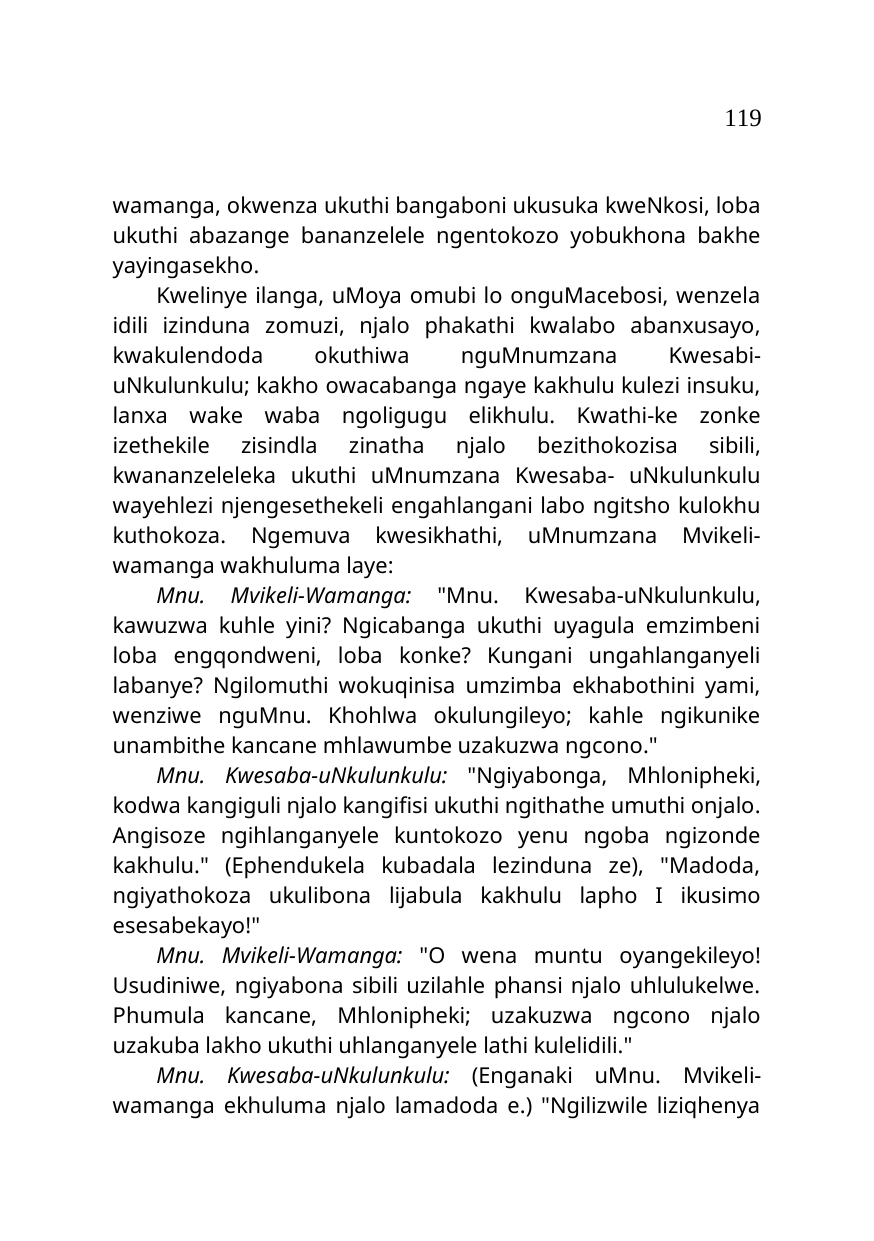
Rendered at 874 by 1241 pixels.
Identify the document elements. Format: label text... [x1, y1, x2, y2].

text wamanga, okwenza ukuthi bangaboni ukusuka kweNkosi, loba ukuthi abazange bananzelele ngentokozo yobukhona bakhe yayingasekho. [112, 189, 761, 279]
text Kwelinye ilanga, uMoya omubi lo onguMacebosi, wenzela idili izinduna zomuzi, njalo phakathi kwalabo abanxusayo, kwakulendoda okuthiwa nguMnumzana Kwesabi-uNkulunkulu; kakho owacabanga ngaye kakhulu kulezi insuku, lanxa wake waba ngoligugu elikhulu. Kwathi-ke zonke izethekile zisindla zinatha njalo bezithokozisa sibili, kwananzeleleka ukuthi uMnumzana Kwesaba- uNkulunkulu wayehlezi njengesethekeli engahlangani labo ngitsho kulokhu kuthokoza. Ngemuva kwesikhathi, uMnumzana Mvikeli-wamanga wakhuluma laye: [112, 279, 761, 579]
text Mnu. Kwesaba-uNkulunkulu: "Ngiyabonga, Mhlonipheki, kodwa kangiguli njalo kangifisi ukuthi ngithathe umuthi onjalo. Angisoze ngihlanganyele kuntokozo yenu ngoba ngizonde kakhulu." (Ephendukela kubadala lezinduna ze), "Madoda, ngiyathokoza ukulibona lijabula kakhulu lapho I ikusimo esesabekayo!" [112, 759, 761, 939]
text Mnu. Kwesaba-uNkulunkulu: (Enganaki uMnu. Mvikeli-wamanga ekhuluma njalo lamadoda e.) "Ngilizwile liziqhenya [112, 1059, 761, 1119]
text Mnu. Mvikeli-Wamanga: "O wena muntu oyangekileyo! Usudiniwe, ngiyabona sibili uzilahle phansi njalo uhlulukelwe. Phumula kancane, Mhlonipheki; uzakuzwa ngcono njalo uzakuba lakho ukuthi uhlanganyele lathi kulelidili." [112, 939, 761, 1059]
text Mnu. Mvikeli-Wamanga: "Mnu. Kwesaba-uNkulunkulu, kawuzwa kuhle yini? Ngicabanga ukuthi uyagula emzimbeni loba engqondweni, loba konke? Kungani ungahlanganyeli labanye? Ngilomuthi wokuqinisa umzimba ekhabothini yami, wenziwe nguMnu. Khohlwa okulungileyo; kahle ngikunike unambithe kancane mhlawumbe uzakuzwa ngcono." [112, 579, 761, 759]
